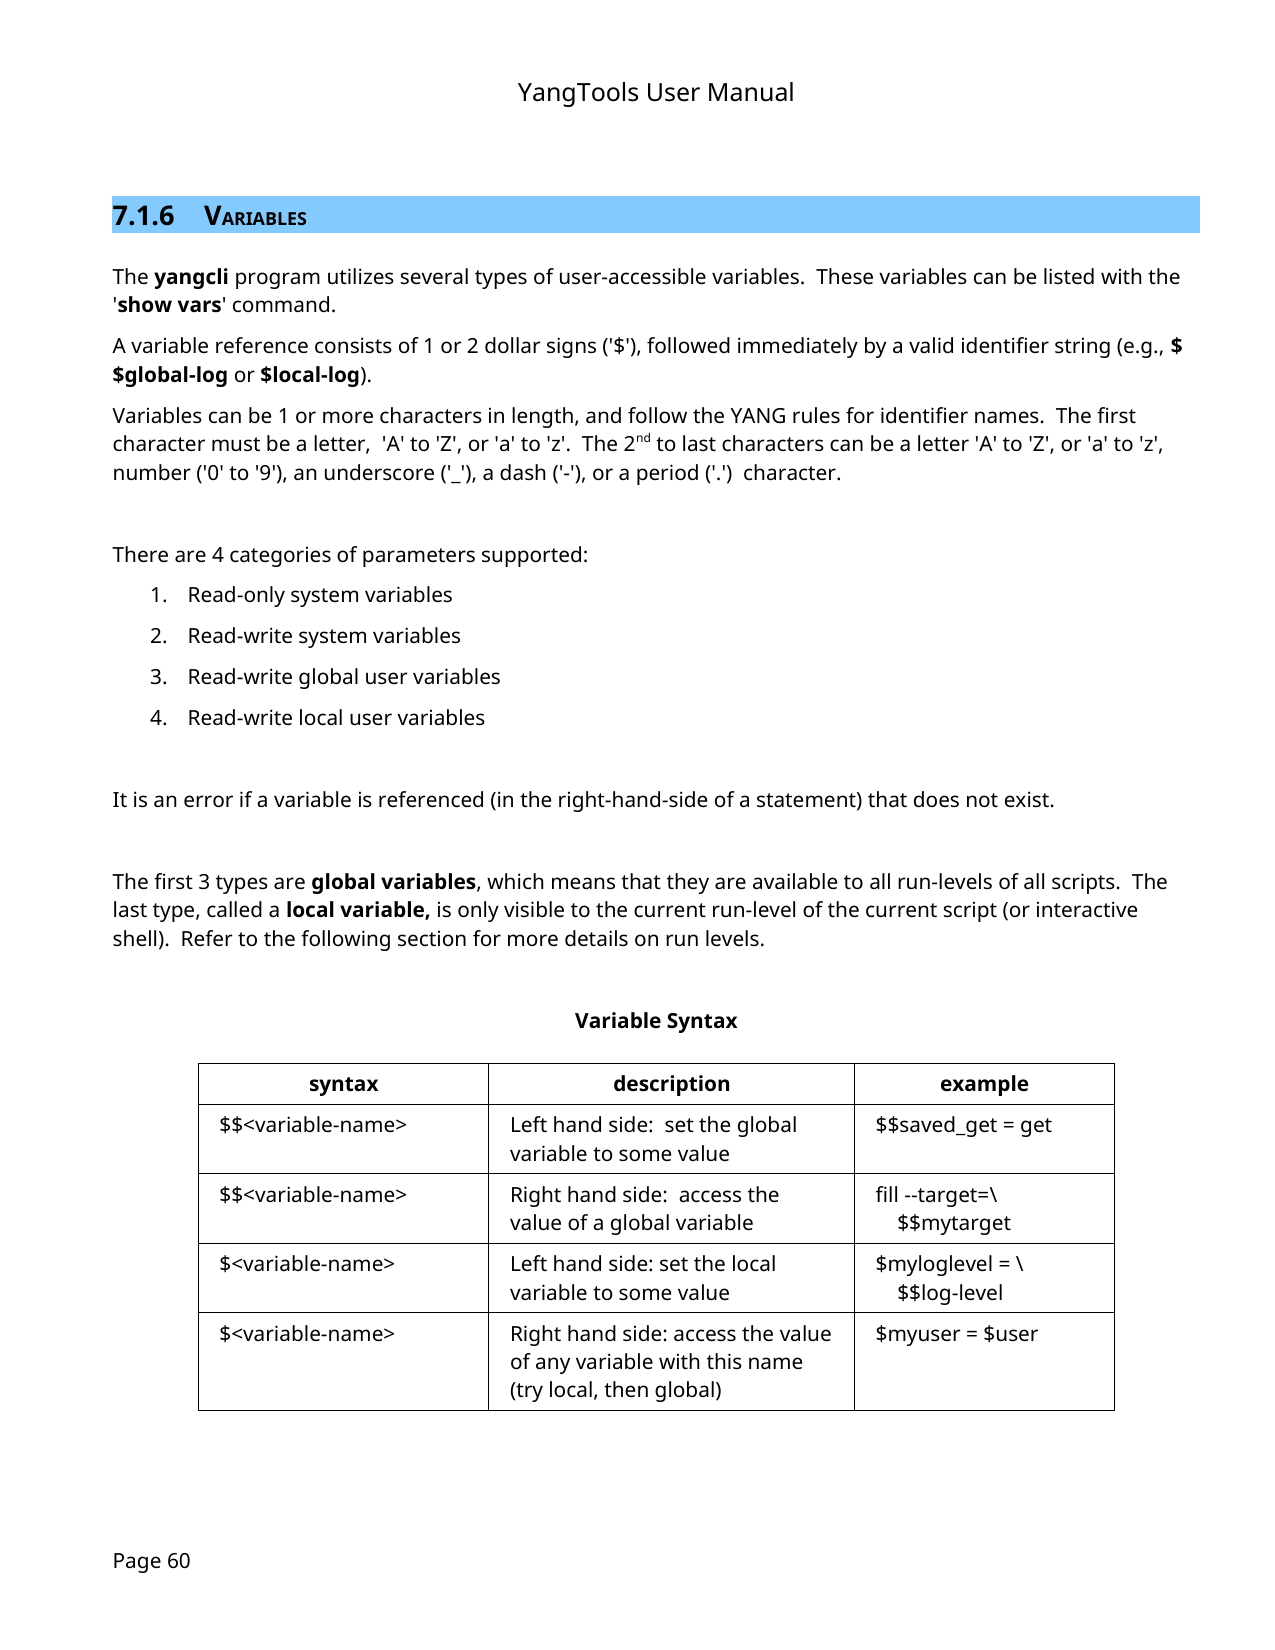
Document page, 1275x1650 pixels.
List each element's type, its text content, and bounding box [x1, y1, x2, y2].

text Variables can be 1 or more characters in length, and follow the YANG rules for identifier names. The first character must be a letter, 'A' to 'Z', or 'a' to 'z'. The 2nd to last characters can be a letter 'A' to 'Z', or 'a' to 'z', number ('0' to '9'), an underscore ('_'), a dash ('-'), or a period ('.') character. [112, 401, 1200, 486]
table_cell $myuser = $user [855, 1313, 1114, 1410]
table_cell Right hand side: access the value of any variable with this name (try local, then global) [489, 1313, 854, 1410]
text There are 4 categories of parameters supported: [112, 540, 1200, 568]
table_cell $$<variable-name> [199, 1174, 488, 1242]
list Read-write global user variables [150, 662, 1200, 691]
list Read-write system variables [150, 622, 1200, 650]
text It is an error if a variable is referenced (in the right-hand-side of a statement) that does not exist. [112, 785, 1200, 814]
table_header description [489, 1064, 854, 1104]
list Read-write local user variables [150, 703, 1200, 732]
table_header syntax [199, 1064, 488, 1104]
subtitle Variable Syntax [127, 1006, 1185, 1034]
table_cell $<variable-name> [199, 1313, 488, 1410]
table_cell $$saved_get = get [855, 1105, 1114, 1173]
text The yangcli program utilizes several types of user-accessible variables. These variables can be listed with the 'show vars' command. [112, 262, 1200, 319]
table_cell Right hand side: access the value of a global variable [489, 1174, 854, 1242]
text A variable reference consists of 1 or 2 dollar signs ('$'), followed immediately by a valid identifier string (e.g., $$global-log or $local-log). [112, 332, 1200, 388]
table_cell $$<variable-name> [199, 1105, 488, 1173]
subtitle Variables [112, 196, 1200, 233]
table_header example [855, 1064, 1114, 1104]
table_cell Left hand side: set the local variable to some value [489, 1244, 854, 1312]
text The first 3 types are global variables, which means that they are available to all run-levels of all scripts. The last type, called a local variable, is only visible to the current run-level of the current script (or interactive shell). Refer to the following section for more details on run levels. [112, 867, 1200, 952]
table_cell $myloglevel = \ $$log-level [855, 1244, 1114, 1312]
table_cell fill --target=\ $$mytarget [855, 1174, 1114, 1242]
table_cell Left hand side: set the global variable to some value [489, 1105, 854, 1173]
list Read-only system variables [150, 581, 1200, 609]
table_cell $<variable-name> [199, 1244, 488, 1312]
